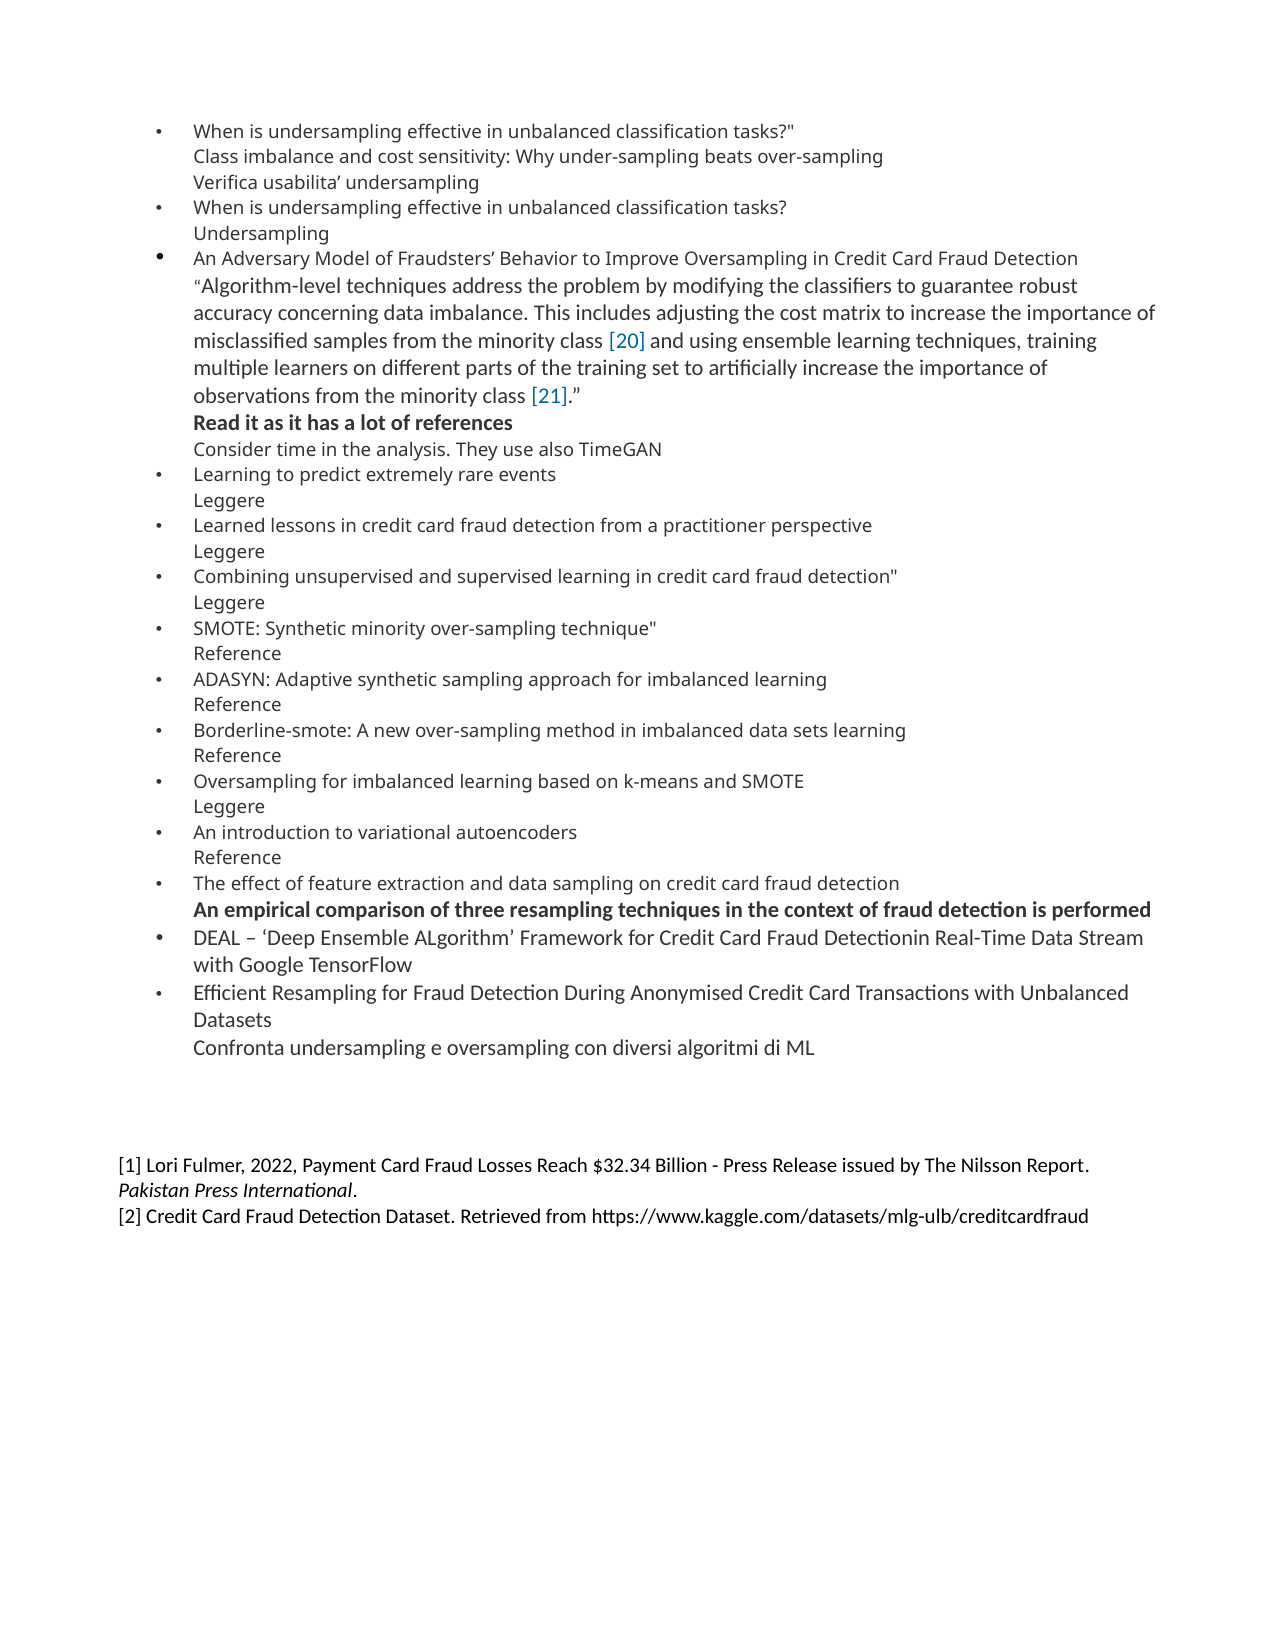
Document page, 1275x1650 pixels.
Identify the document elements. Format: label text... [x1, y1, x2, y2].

list An Adversary Model of Fraudsters’ Behavior to Improve Oversampling in Credit Card Fraud Detection “Algorithm-level techniques address the problem by modifying the classifiers to guarantee robust accuracy concerning data imbalance. This includes adjusting the cost matrix to increase the importance of misclassified samples from the minority class [20] and using ensemble learning techniques, training multiple learners on different parts of the training set to artificially increase the importance of observations from the minority class [21].” Read it as it has a lot of references [156, 246, 1157, 436]
list The effect of feature extraction and data sampling on credit card fraud detection An empirical comparison of three resampling techniques in the context of fraud detection is performed [156, 870, 1157, 923]
list An introduction to variational autoencoders Reference [156, 819, 1157, 870]
text [2] Credit Card Fraud Detection Dataset. Retrieved from https://www.kaggle.com/datasets/mlg-ulb/creditcardfraud [118, 1203, 1157, 1228]
text [1] Lori Fulmer, 2022, Payment Card Fraud Losses Reach $32.34 Billion - Press Release issued by The Nilsson Report. Pakistan Press International. [118, 1152, 1157, 1203]
list Borderline-smote: A new over-sampling method in imbalanced data sets learning Reference [156, 717, 1157, 768]
list SMOTE: Synthetic minority over-sampling technique" Reference [156, 615, 1157, 666]
list Efficient Resampling for Fraud Detection During Anonymised Credit Card Transactions with Unbalanced Datasets Confronta undersampling e oversampling con diversi algoritmi di ML [156, 978, 1157, 1061]
list Learned lessons in credit card fraud detection from a practitioner perspective Leggere [156, 513, 1157, 564]
list Learning to predict extremely rare events Leggere [156, 462, 1157, 513]
list Consider time in the analysis. They use also TimeGAN [156, 436, 1157, 462]
list When is undersampling effective in unbalanced classification tasks? Undersampling [156, 195, 1157, 246]
list Oversampling for imbalanced learning based on k-means and SMOTE Leggere [156, 768, 1157, 819]
list When is undersampling effective in unbalanced classification tasks?" Class imbalance and cost sensitivity: Why under-sampling beats over-sampling Verifica usabilita’ undersampling [156, 118, 1157, 195]
list ADASYN: Adaptive synthetic sampling approach for imbalanced learning Reference [156, 666, 1157, 717]
list DEAL – ‘Deep Ensemble ALgorithm’ Framework for Credit Card Fraud Detectionin Real-Time Data Stream with Google TensorFlow [156, 923, 1157, 978]
list Combining unsupervised and supervised learning in credit card fraud detection" Leggere [156, 564, 1157, 615]
